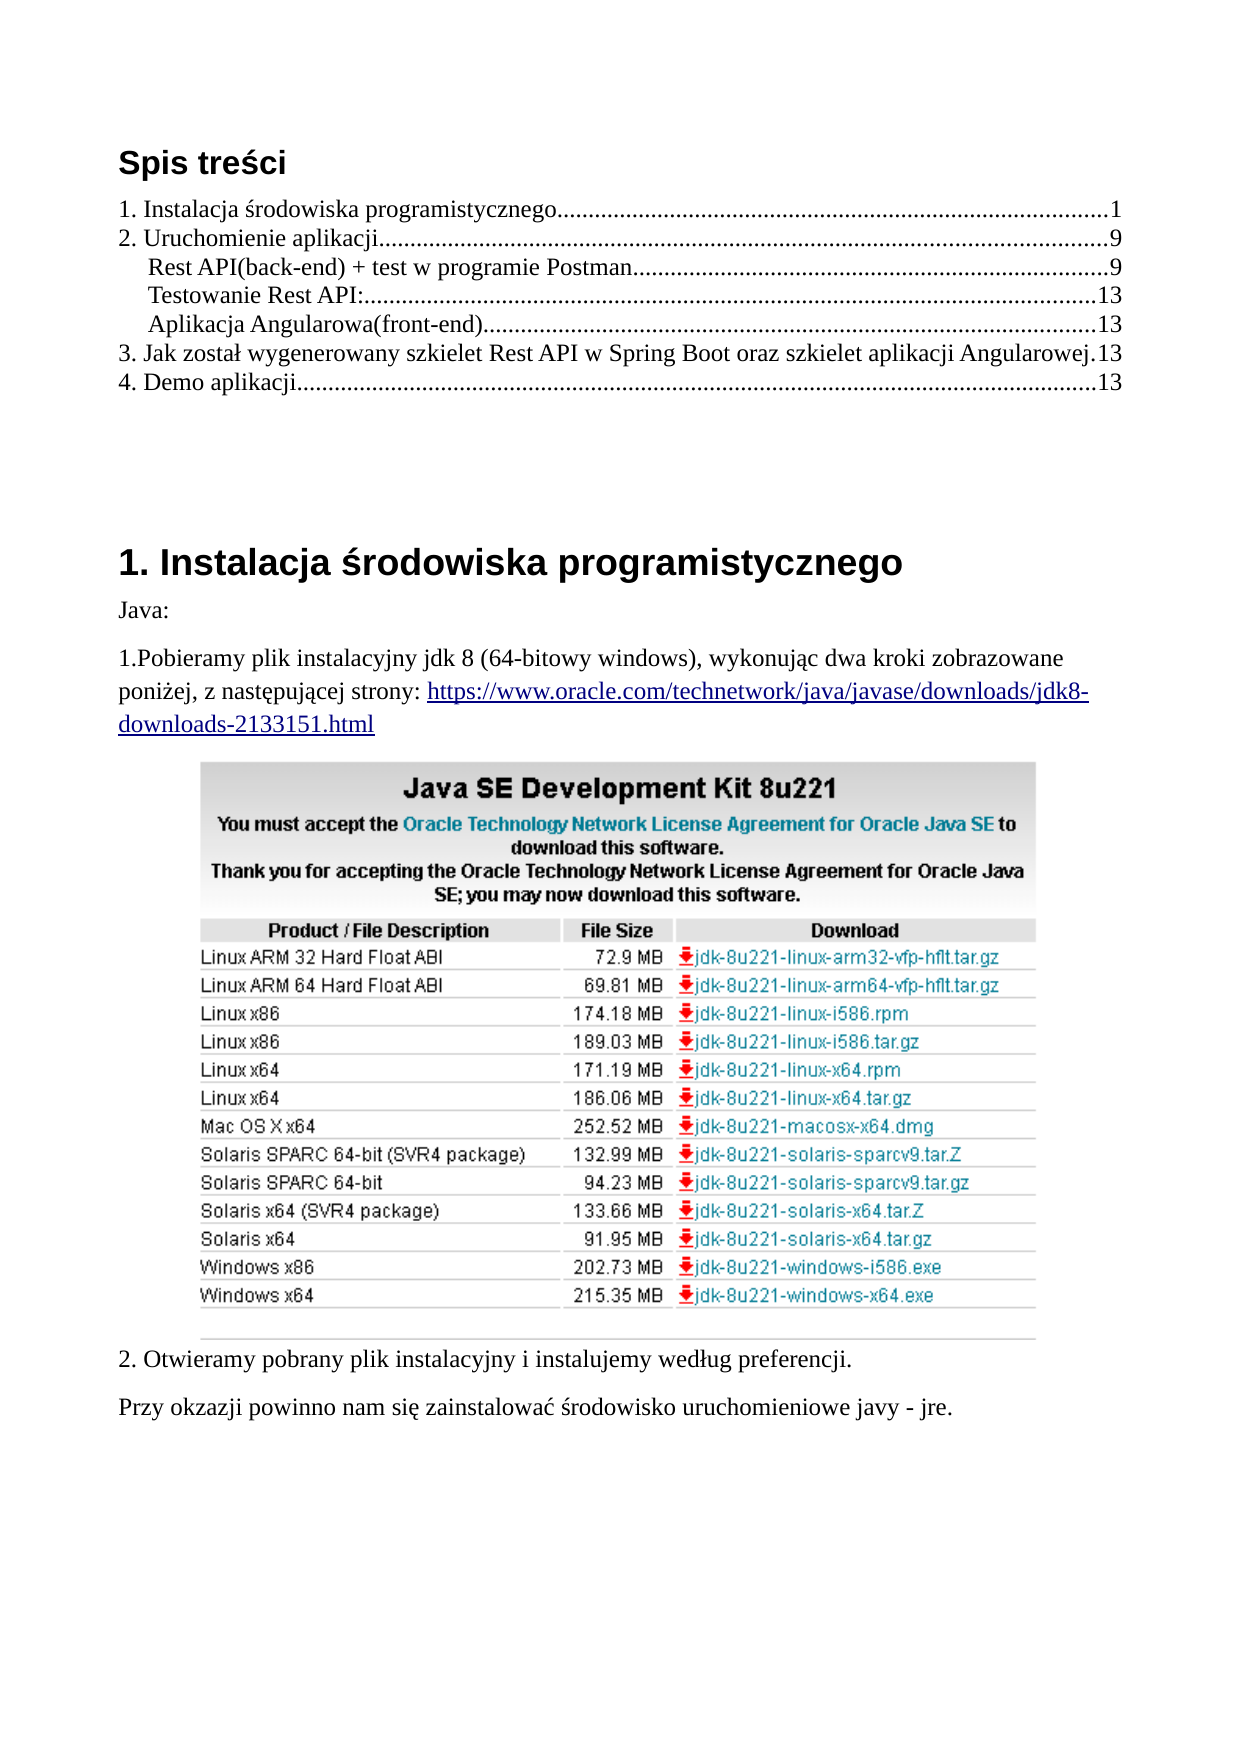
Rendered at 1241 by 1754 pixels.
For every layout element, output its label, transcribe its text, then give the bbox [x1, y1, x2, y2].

text Testowanie Rest API: 13 [148, 280, 1122, 309]
text 2. Otwieramy pobrany plik instalacyjny i instalujemy według preferencji. [118, 1340, 1122, 1373]
text 2. Uruchomienie aplikacji 9 [118, 223, 1122, 252]
text 3. Jak został wygenerowany szkielet Rest API w Spring Boot oraz szkielet aplikacji Angularowej 13 [118, 338, 1122, 367]
text 1.Pobieramy plik instalacyjny jdk 8 (64-bitowy windows), wykonując dwa kroki zobrazowane poniżej, z następującej strony: https://www.oracle.com/technetwork/java/javase/downloads/jdk8-downloads-2133151.html [118, 643, 1122, 738]
subtitle Spis treści [118, 143, 1122, 182]
text Przy okzazji powinno nam się zainstalować środowisko uruchomieniowe javy - jre. [118, 1392, 1122, 1420]
subtitle 1. Instalacja środowiska programistycznego [118, 540, 1122, 583]
picture [196, 756, 1044, 1340]
text 1. Instalacja środowiska programistycznego 1 [118, 194, 1122, 223]
text Aplikacja Angularowa(front-end) 13 [148, 309, 1122, 338]
text Rest API(back-end) + test w programie Postman 9 [148, 252, 1122, 280]
text Java: [118, 596, 1122, 624]
text 4. Demo aplikacji 13 [118, 367, 1122, 395]
